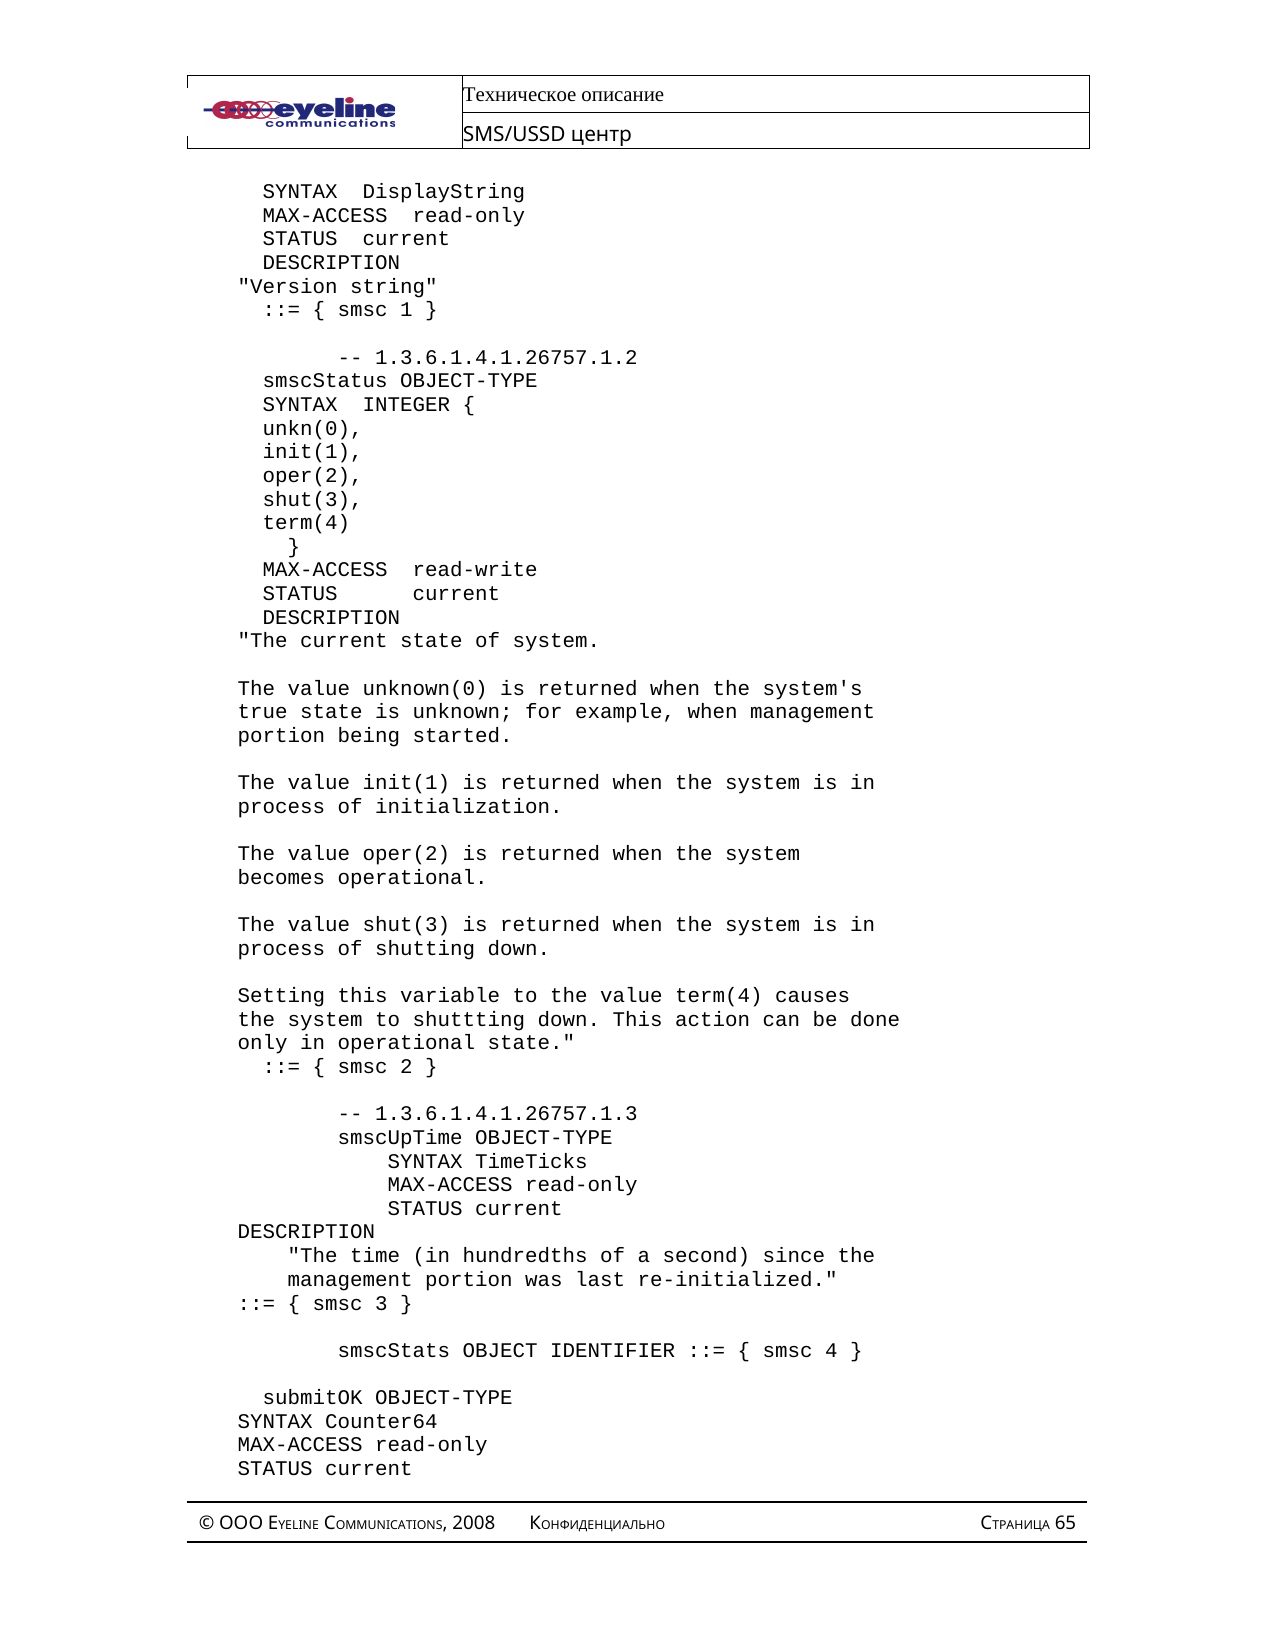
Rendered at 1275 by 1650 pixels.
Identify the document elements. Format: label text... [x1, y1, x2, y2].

text STATUS current [187, 583, 1088, 607]
text DESCRIPTION [187, 607, 1088, 630]
text ::= { smsc 1 } [187, 299, 1088, 323]
text the system to shuttting down. This action can be done [187, 1009, 1088, 1032]
text MAX-ACCESS read-only [187, 1434, 1088, 1458]
text "The time (in hundredths of a second) since the [187, 1245, 1088, 1269]
text portion being started. [187, 725, 1088, 749]
text MAX-ACCESS read-only [187, 205, 1088, 228]
text becomes operational. [187, 867, 1088, 891]
text smscUpTime OBJECT-TYPE [187, 1127, 1088, 1151]
text MAX-ACCESS read-write [187, 559, 1088, 583]
text The value oper(2) is returned when the system [187, 843, 1088, 867]
text DESCRIPTION [187, 252, 1088, 276]
picture [203, 97, 396, 127]
text only in operational state." [187, 1032, 1088, 1056]
text process of shutting down. [187, 938, 1088, 961]
text MAX-ACCESS read-only [187, 1174, 1088, 1198]
text "Version string" [187, 276, 1088, 299]
text ::= { smsc 2 } [187, 1056, 1088, 1080]
text management portion was last re-initialized." [187, 1269, 1088, 1292]
text process of initialization. [187, 796, 1088, 819]
text true state is unknown; for example, when management [187, 701, 1088, 725]
text unkn(0), [187, 418, 1088, 441]
text submitOK OBJECT-TYPE [187, 1387, 1088, 1411]
text STATUS current [187, 1458, 1088, 1482]
text STATUS current [187, 228, 1088, 252]
text smscStatus OBJECT-TYPE [187, 370, 1088, 394]
text The value shut(3) is returned when the system is in [187, 914, 1088, 938]
text shut(3), [187, 488, 1088, 512]
text SYNTAX DisplayString [187, 181, 1088, 205]
text smscStats OBJECT IDENTIFIER ::= { smsc 4 } [187, 1340, 1088, 1363]
text The value init(1) is returned when the system is in [187, 772, 1088, 796]
text SYNTAX Counter64 [187, 1411, 1088, 1434]
text DESCRIPTION [187, 1222, 1088, 1245]
text Setting this variable to the value term(4) causes [187, 985, 1088, 1009]
text -- 1.3.6.1.4.1.26757.1.3 [187, 1103, 1088, 1127]
text SYNTAX TimeTicks [187, 1151, 1088, 1174]
text init(1), [187, 441, 1088, 465]
text ::= { smsc 3 } [187, 1292, 1088, 1316]
text SYNTAX INTEGER { [187, 394, 1088, 418]
text } [187, 536, 1088, 559]
text oper(2), [187, 465, 1088, 488]
text The value unknown(0) is returned when the system's [187, 678, 1088, 701]
text -- 1.3.6.1.4.1.26757.1.2 [187, 347, 1088, 370]
text term(4) [187, 512, 1088, 536]
text STATUS current [187, 1198, 1088, 1222]
text "The current state of system. [187, 630, 1088, 654]
